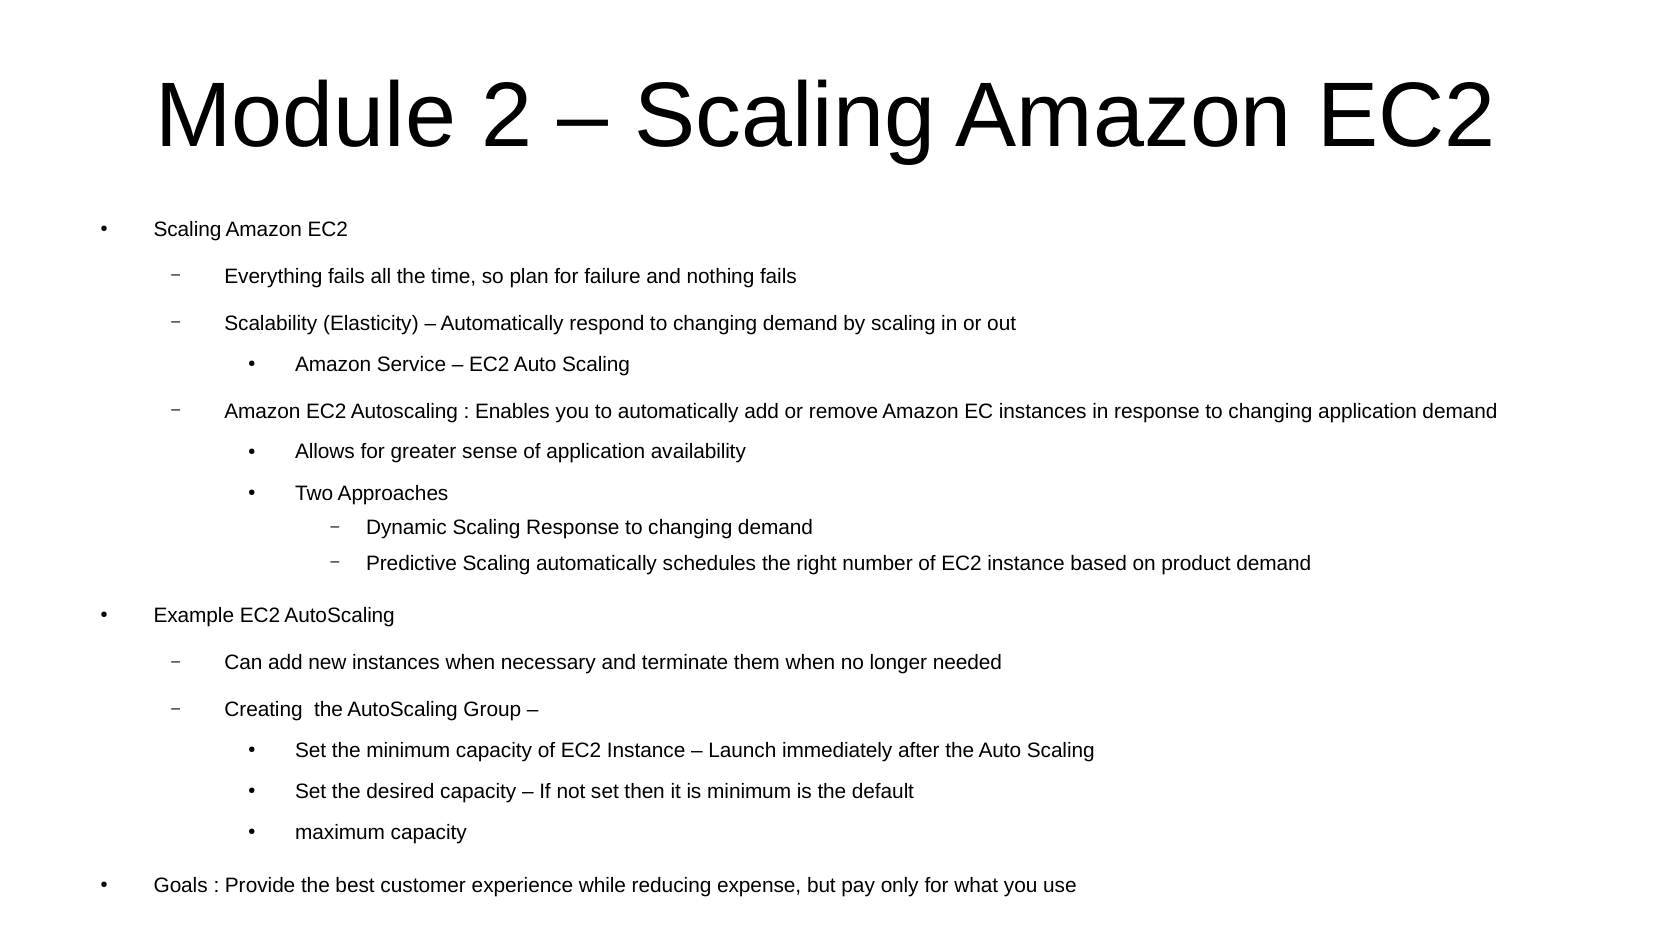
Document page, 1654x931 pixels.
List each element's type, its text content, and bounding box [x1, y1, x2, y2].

list Scaling Amazon EC2 Everything fails all the time, so plan for failure and nothing fails Scalability (Elasticity) – Automatically respond to changing demand by scaling in or out Amazon Service – EC2 Auto Scaling Amazon EC2 Autoscaling : Enables you to automatically add or remove Amazon EC instances in response to changing application demand Allows for greater sense of application availability Two Approaches Dynamic Scaling Response to changing demand Predictive Scaling automatically schedules the right number of EC2 instance based on product demand Example EC2 AutoScaling Can add new instances when necessary and terminate them when no longer needed Creating the AutoScaling Group – Set the minimum capacity of EC2 Instance – Launch immediately after the Auto Scaling Set the desired capacity – If not set then it is minimum is the default maximum capacity Goals : Provide the best customer experience while reducing expense, but pay only for what you use [82, 217, 1621, 901]
title Module 2 – Scaling Amazon EC2 [82, 37, 1571, 193]
